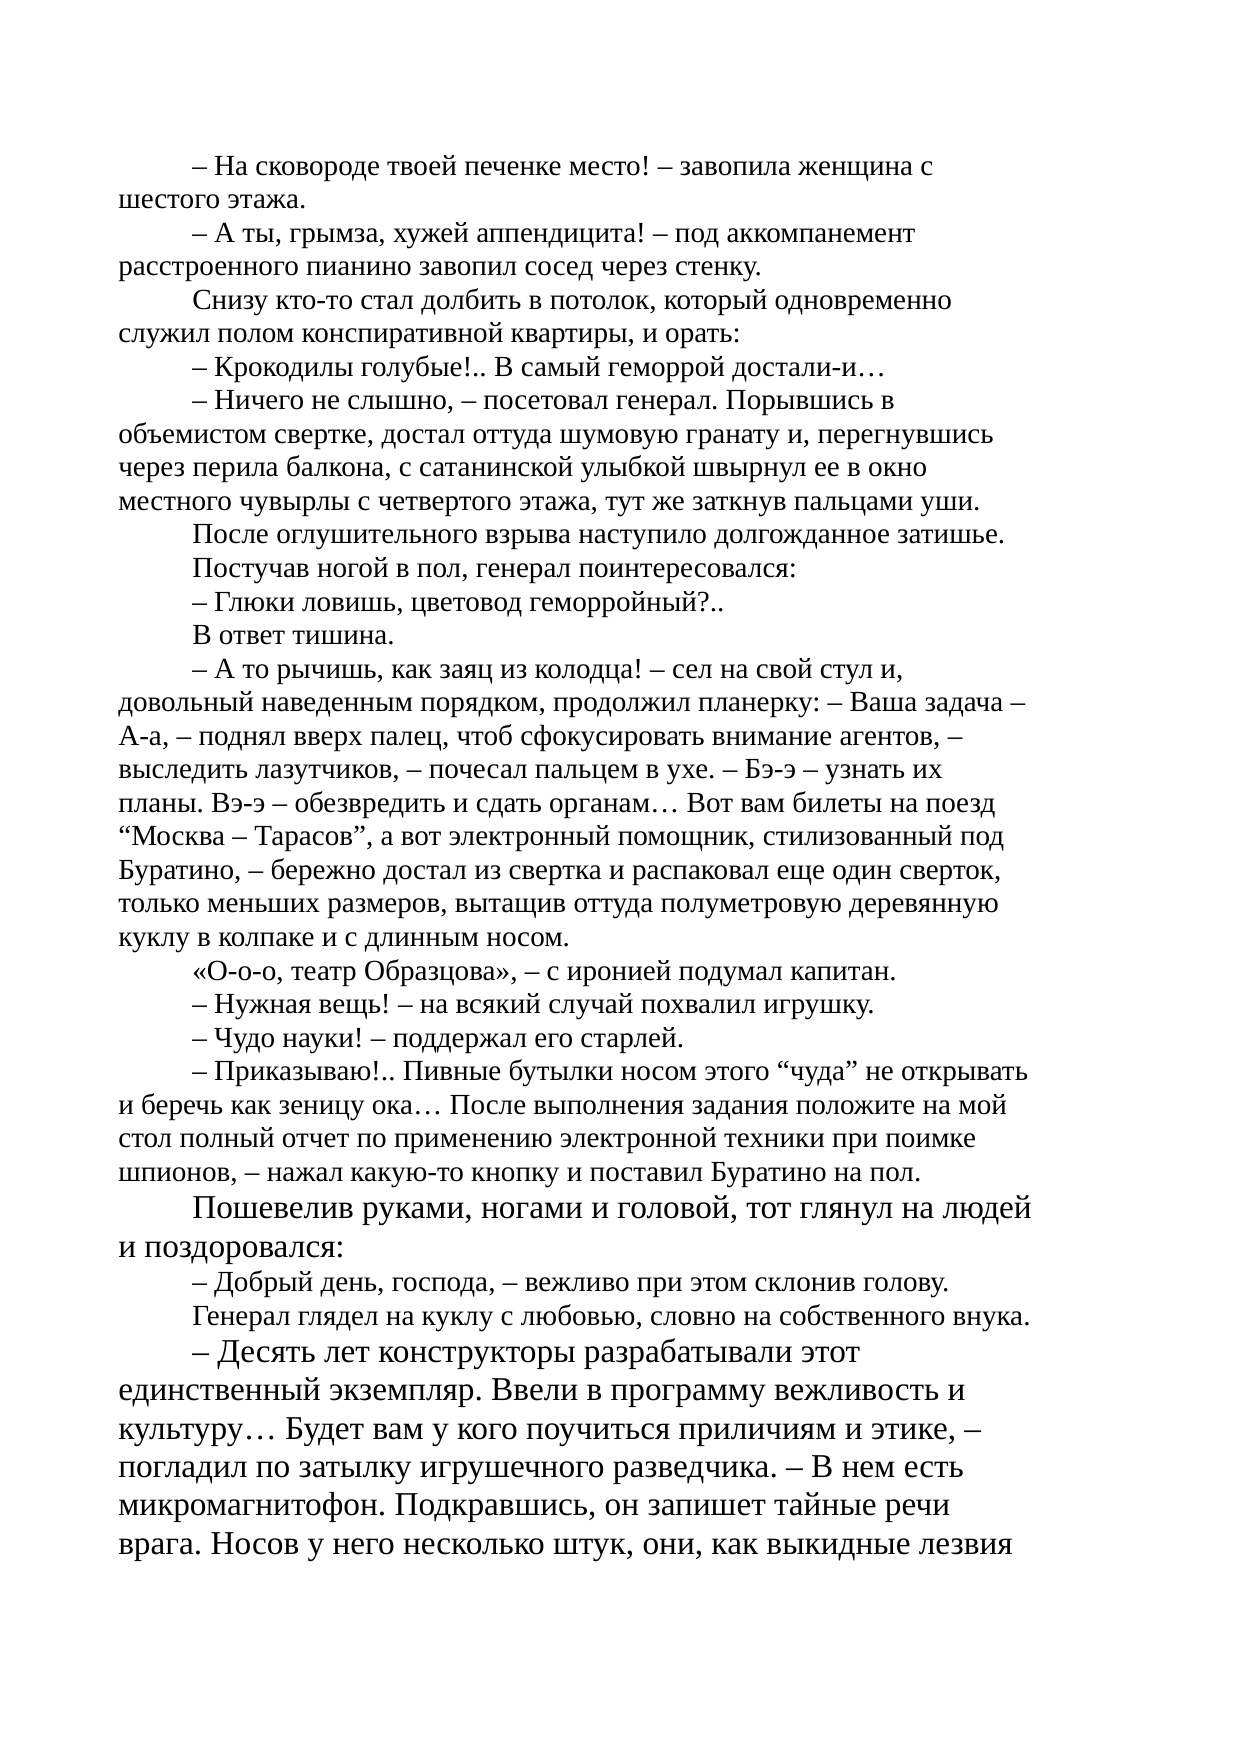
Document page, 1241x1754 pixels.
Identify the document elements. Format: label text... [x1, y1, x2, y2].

text – Ничего не слышно, – посетовал генерал. Порывшись в объемистом свертке, достал оттуда шумовую гранату и, перегнувшись через перила балкона, с сатанинской улыбкой швырнул ее в окно местного чувырлы с четвертого этажа, тут же заткнув пальцами уши. [118, 382, 1033, 517]
text – А ты, грымза, хужей аппендицита! – под аккомпанемент расстроенного пианино завопил сосед через стенку. [118, 215, 1033, 282]
text – Глюки ловишь, цветовод геморройный?.. [118, 584, 1033, 617]
text После оглушительного взрыва наступило долгожданное затишье. [118, 517, 1033, 550]
text – Приказываю!.. Пивные бутылки носом этого “чуда” не открывать и беречь как зеницу ока… После выполнения задания положите на мой стол полный отчет по применению электронной техники при поимке шпионов, – нажал какую-то кнопку и поставил Буратино на пол. [118, 1053, 1033, 1187]
text Пошевелив руками, ногами и головой, тот глянул на людей и поздоровался: [118, 1187, 1033, 1264]
text – Чудо науки! – поддержал его старлей. [118, 1020, 1033, 1053]
text Генерал глядел на куклу с любовью, словно на собственного внука. [118, 1298, 1033, 1331]
text Постучав ногой в пол, генерал поинтересовался: [118, 550, 1033, 584]
text В ответ тишина. [118, 617, 1033, 651]
text – На сковороде твоей печенке место! – завопила женщина с шестого этажа. [118, 148, 1033, 215]
text – Крокодилы голубые!.. В самый геморрой достали-и… [118, 349, 1033, 382]
text – А то рычишь, как заяц из колодца! – сел на свой стул и, довольный наведенным порядком, продолжил планерку: – Ваша задача – А-а, – поднял вверх палец, чтоб сфокусировать внимание агентов, – выследить лазутчиков, – почесал пальцем в ухе. – Бэ-э – узнать их планы. Вэ-э – обезвредить и сдать органам… Вот вам билеты на поезд “Москва – Тарасов”, а вот электронный помощник, стилизованный под Буратино, – бережно достал из свертка и распаковал еще один сверток, только меньших размеров, вытащив оттуда полуметровую деревянную куклу в колпаке и с длинным носом. [118, 651, 1033, 953]
text Снизу кто-то стал долбить в потолок, который одновременно служил полом конспиративной квартиры, и орать: [118, 282, 1033, 349]
text «О-о-о, театр Образцова», – с иронией подумал капитан. [118, 953, 1033, 986]
text – Добрый день, господа, – вежливо при этом склонив голову. [118, 1264, 1033, 1298]
text – Нужная вещь! – на всякий случай похвалил игрушку. [118, 986, 1033, 1020]
text – Десять лет конструкторы разрабатывали этот единственный экземпляр. Ввели в программу вежливость и культуру… Будет вам у кого поучиться приличиям и этике, – погладил по затылку игрушечного разведчика. – В нем есть микромагнитофон. Подкравшись, он запишет тайные речи врага. Носов у него несколько штук, они, как выкидные лезвия [118, 1331, 1033, 1561]
